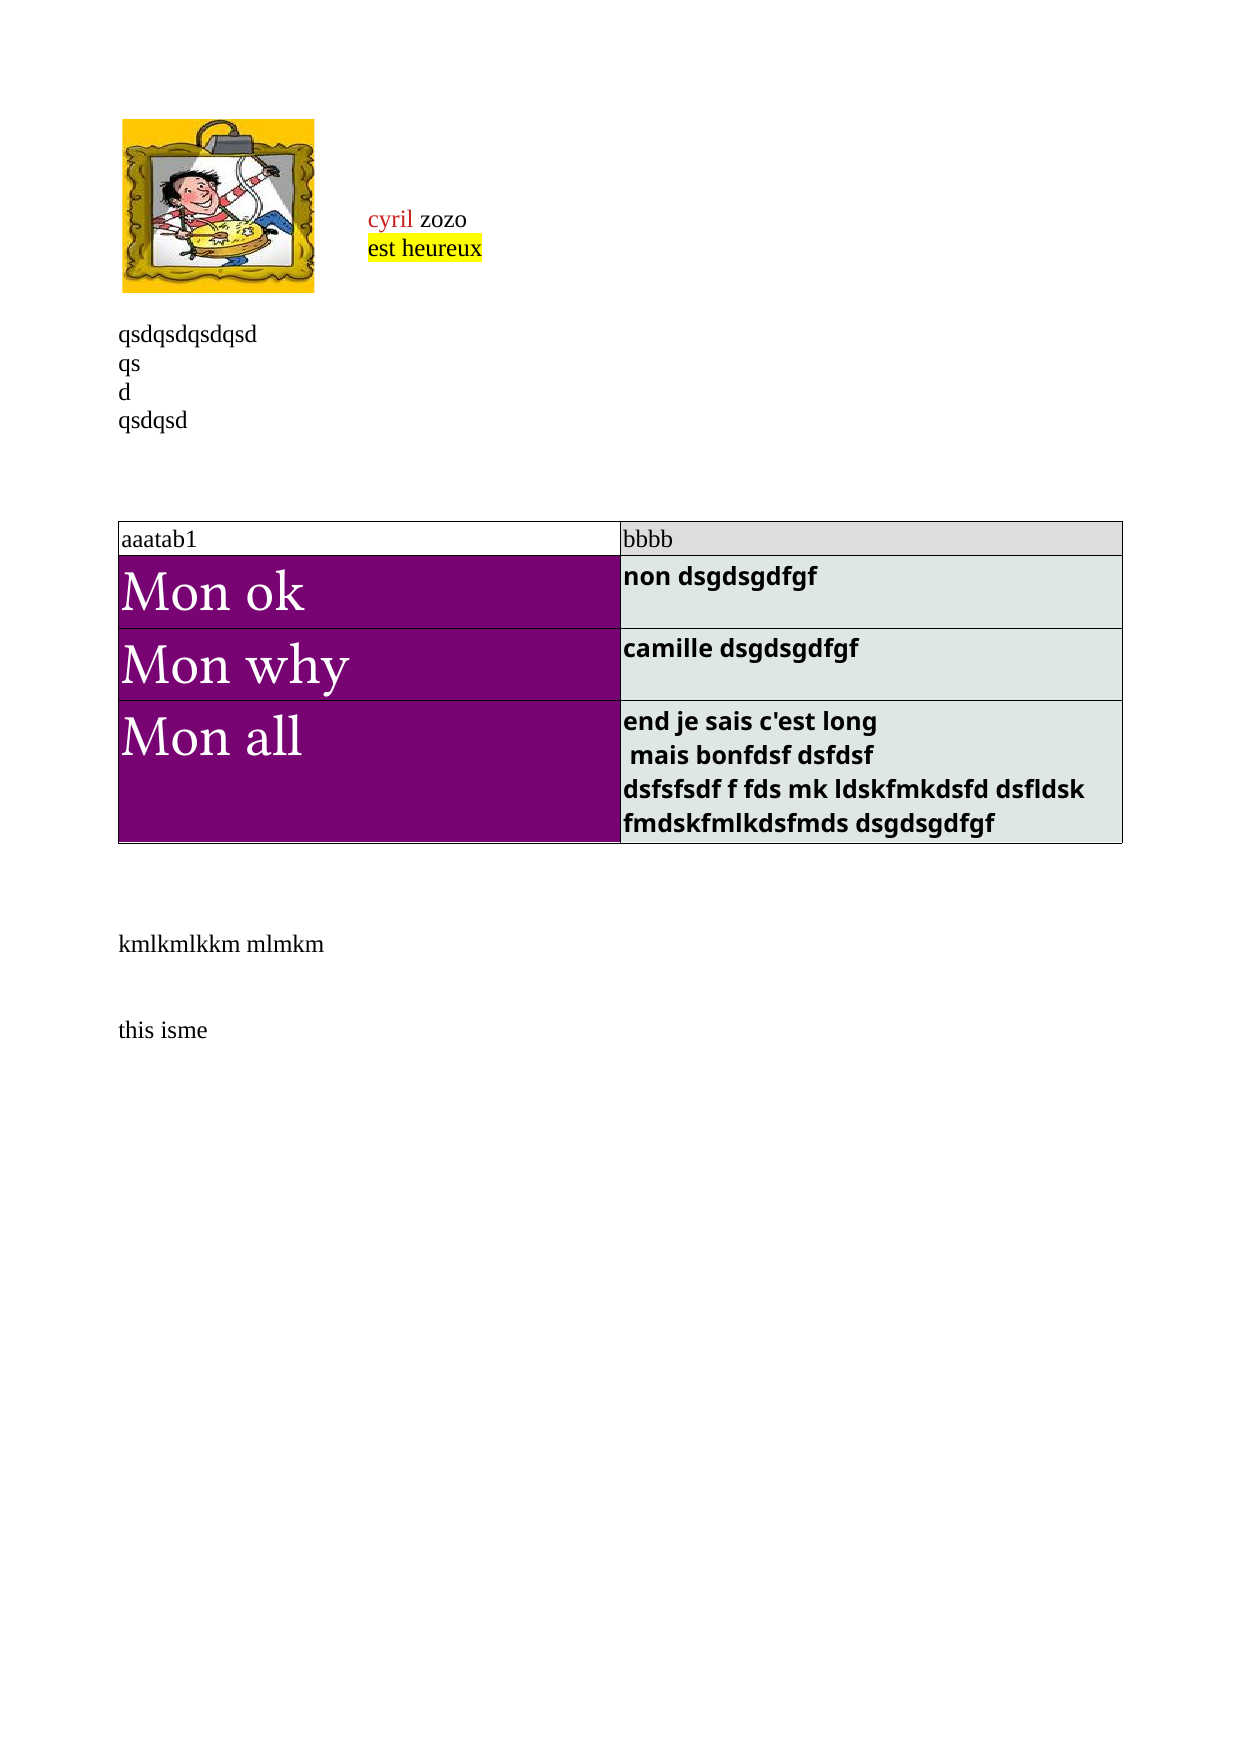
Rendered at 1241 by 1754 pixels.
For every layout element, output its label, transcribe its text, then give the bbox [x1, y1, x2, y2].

table_cell Mon all [119, 701, 620, 842]
table_cell camille dsgdsgdfgf [621, 629, 1122, 700]
picture [122, 119, 315, 293]
text cyril zozo [315, 204, 1122, 233]
table_cell non dsgdsgdfgf [621, 556, 1122, 628]
table_header aaatab1 [119, 522, 620, 555]
text d [118, 377, 1122, 406]
table_cell end je sais c'est long mais bonfdsf dsfdsf dsfsfsdf f fds mk ldskfmkdsfd dsfldsk fmdskfmlkdsfmds dsgdsgdfgf [621, 701, 1122, 842]
text this isme [118, 1015, 1122, 1044]
text est heureux [315, 233, 1122, 262]
table_cell Mon why [119, 629, 620, 700]
table_header bbbb [621, 522, 1122, 555]
table_cell Mon ok [119, 556, 620, 628]
text qs [118, 348, 1122, 377]
text kmlkmlkkm mlmkm [118, 929, 1122, 958]
text qsdqsd [118, 406, 1122, 434]
text qsdqsdqsdqsd [118, 319, 1122, 348]
